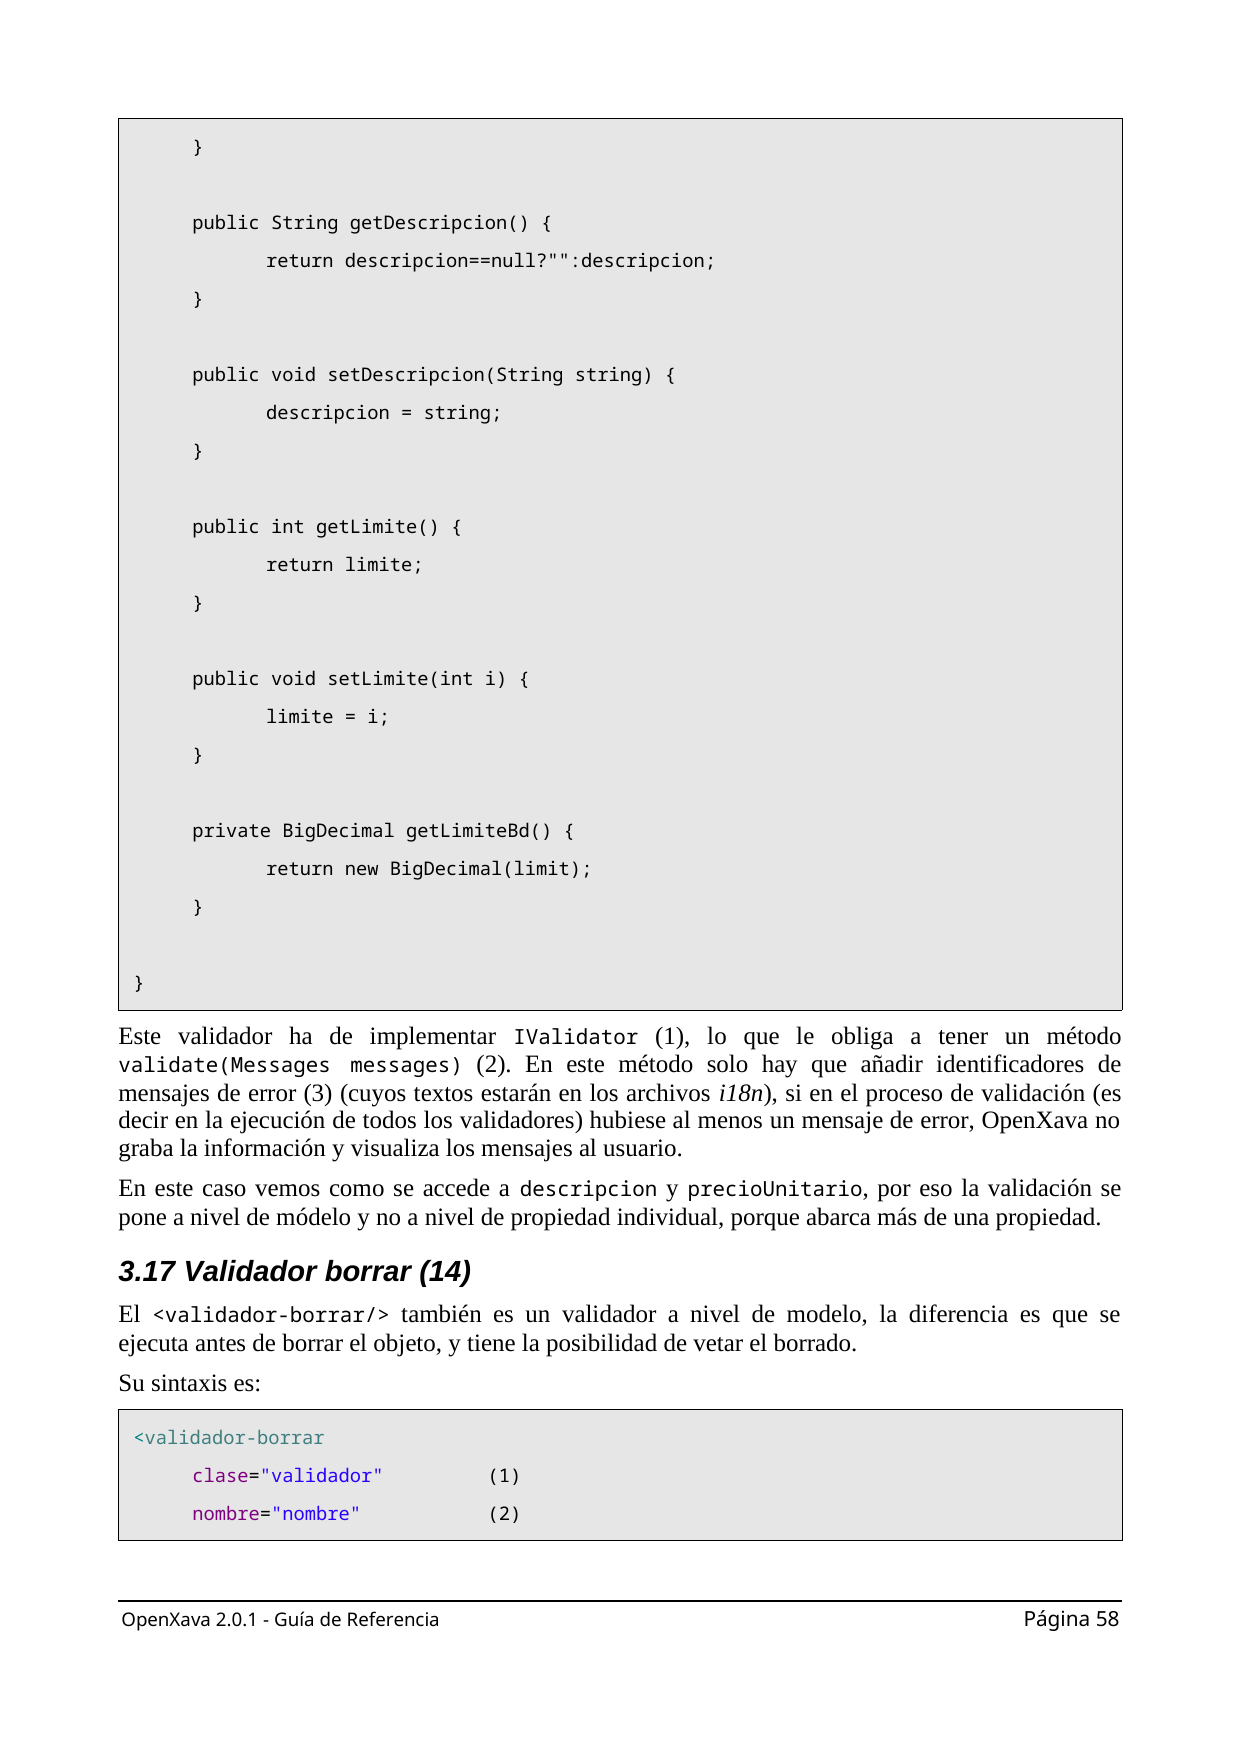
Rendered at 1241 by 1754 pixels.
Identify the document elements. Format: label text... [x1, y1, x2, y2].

text <validador-borrar [119, 1410, 1122, 1447]
text Su sintaxis es: [118, 1369, 1122, 1397]
subtitle Validador borrar (14) [118, 1255, 1122, 1288]
text public void setDescripcion(String string) { [119, 346, 1122, 384]
text El <validador-borrar/> también es un validador a nivel de modelo, la diferencia es que se ejecuta antes de borrar el objeto, y tiene la posibilidad de vetar el borrado. [118, 1301, 1122, 1357]
text clase="validador" (1) [119, 1447, 1122, 1485]
text public String getDescripcion() { [119, 194, 1122, 232]
text } [119, 574, 1122, 612]
text } [119, 726, 1122, 764]
text descripcion = string; [119, 384, 1122, 422]
text En este caso vemos como se accede a descripcion y precioUnitario, por eso la validación se pone a nivel de módelo y no a nivel de propiedad individual, porque abarca más de una propiedad. [118, 1174, 1122, 1230]
text } [119, 270, 1122, 308]
text } [119, 954, 1122, 1010]
text Este validador ha de implementar IValidator (1), lo que le obliga a tener un método validate(Messages messages) (2). En este método solo hay que añadir identificadores de mensajes de error (3) (cuyos textos estarán en los archivos i18n), si en el proceso de validación (es decir en la ejecución de todos los validadores) hubiese al menos un mensaje de error, OpenXava no graba la información y visualiza los mensajes al usuario. [118, 1022, 1122, 1162]
text } [119, 119, 1122, 156]
text public void setLimite(int i) { [119, 650, 1122, 688]
text limite = i; [119, 688, 1122, 726]
text return descripcion==null?"":descripcion; [119, 232, 1122, 270]
text public int getLimite() { [119, 498, 1122, 536]
text return new BigDecimal(limit); [119, 841, 1122, 878]
text return limite; [119, 536, 1122, 574]
text private BigDecimal getLimiteBd() { [119, 802, 1122, 841]
text } [119, 878, 1122, 917]
text nombre="nombre" (2) [119, 1485, 1122, 1540]
text } [119, 422, 1122, 460]
